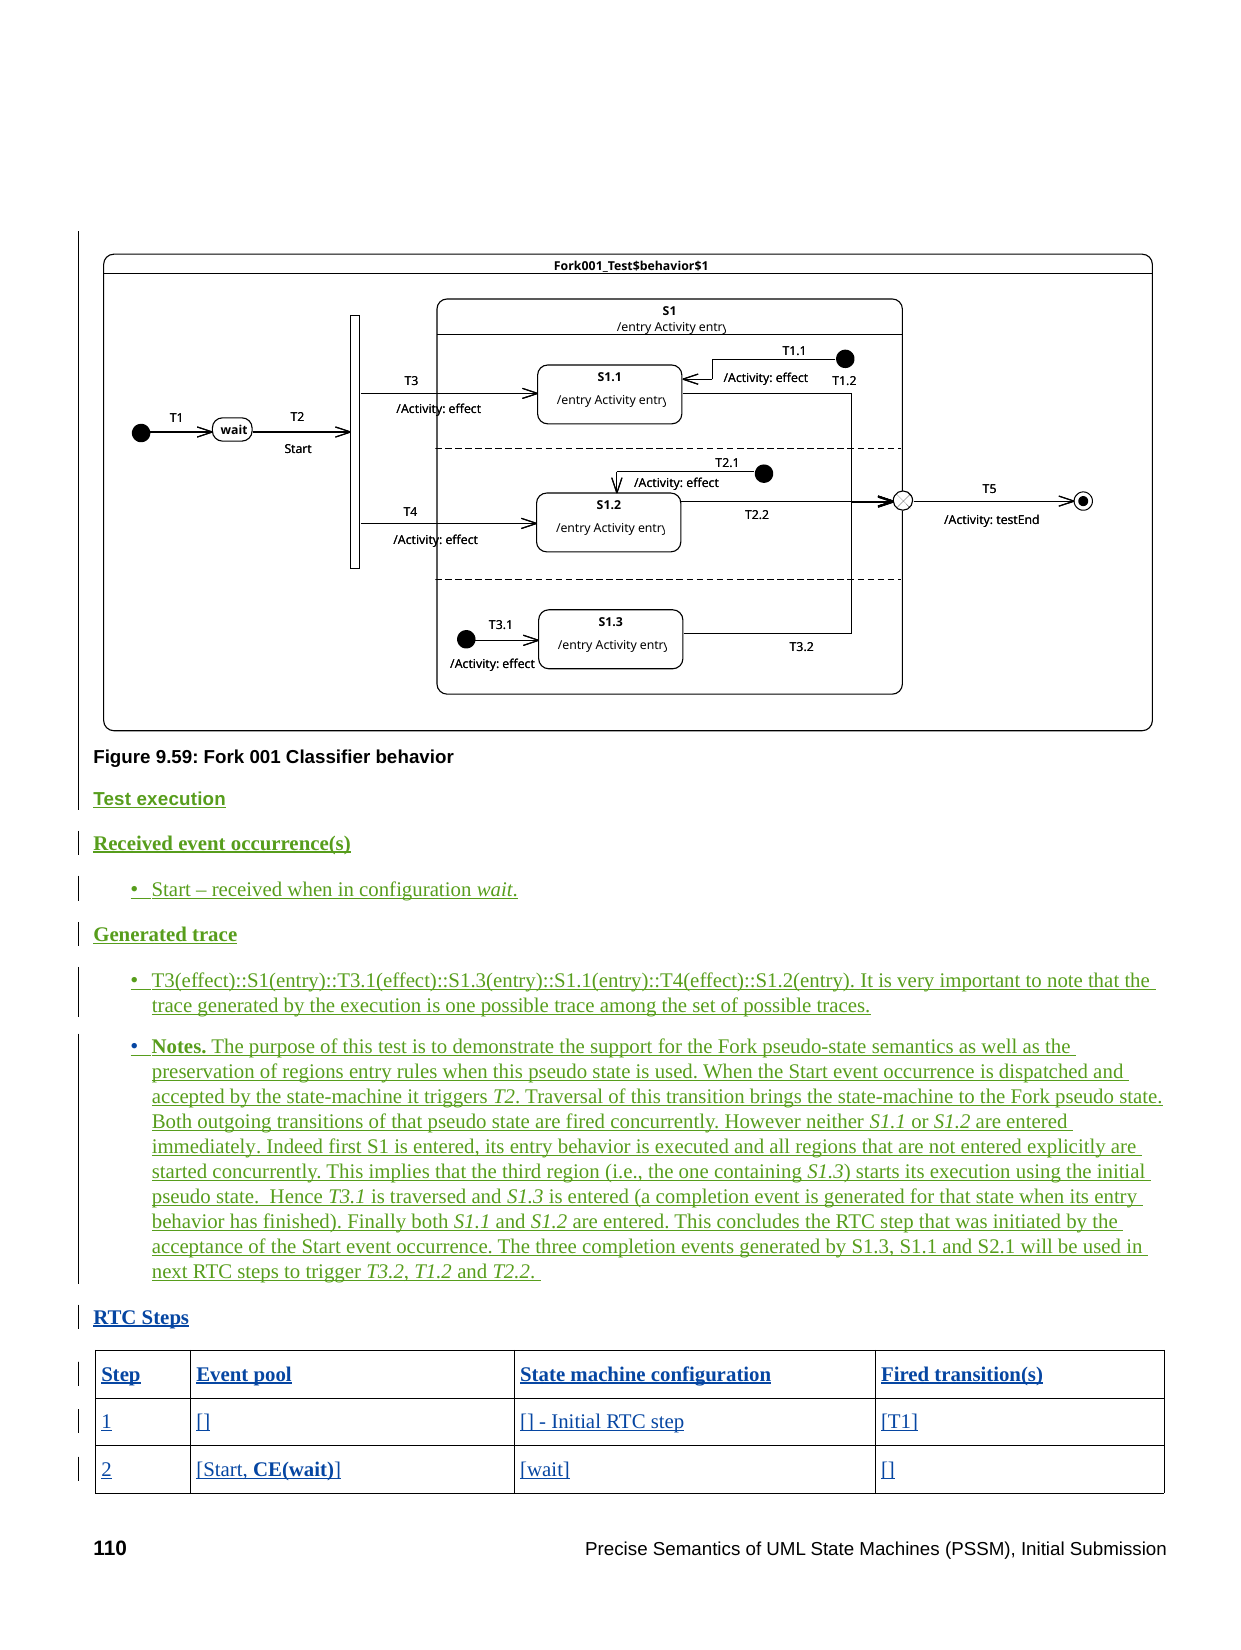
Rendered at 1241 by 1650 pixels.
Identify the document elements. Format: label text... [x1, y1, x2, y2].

table_header Fired transition(s) [876, 1351, 1164, 1397]
table_header Event pool [191, 1351, 514, 1397]
text Figure 9.59: Fork 001 Classifier behavior [93, 243, 1164, 767]
table_cell 1 [96, 1399, 190, 1445]
list Notes. The purpose of this test is to demonstrate the support for the Fork pseudo-state semantics as well as the preservation of regions entry rules when this pseudo state is used. When the Start event occurrence is dispatched and accepted by the state-machine it triggers T2. Traversal of this transition brings the state-machine to the Fork pseudo state. Both outgoing transitions of that pseudo state are fired concurrently. However neither S1.1 or S1.2 are entered immediately. Indeed first S1 is entered, its entry behavior is executed and all regions that are not entered explicitly are started concurrently. This implies that the third region (i.e., the one containing S1.3) starts its execution using the initial pseudo state. Hence T3.1 is traversed and S1.3 is entered (a completion event is generated for that state when its entry behavior has finished). Finally both S1.1 and S1.2 are entered. This concludes the RTC step that was initiated by the acceptance of the Start event occurrence. The three completion events generated by S1.3, S1.1 and S2.1 will be used in next RTC steps to trigger T3.2, T1.2 and T2.2. [131, 1033, 1164, 1283]
list Start – received when in configuration wait. [131, 876, 1164, 901]
table_cell [] [876, 1446, 1164, 1493]
table_cell [] - Initial RTC step [515, 1399, 875, 1445]
text Received event occurrence(s) [93, 831, 1164, 855]
table_cell [T1] [876, 1399, 1164, 1445]
table_cell [] [191, 1399, 514, 1445]
list T3(effect)::S1(entry)::T3.1(effect)::S1.3(entry)::S1.1(entry)::T4(effect)::S1.2(entry). It is very important to note that the trace generated by the execution is one possible trace among the set of possible traces. [131, 967, 1164, 1017]
text Generated trace [93, 922, 1164, 946]
text RTC Steps [93, 1304, 1164, 1329]
table_cell [Start, CE(wait)] [191, 1446, 514, 1493]
table_header Step [96, 1351, 190, 1397]
table_header State machine configuration [515, 1351, 875, 1397]
subtitle Test execution [93, 767, 1164, 809]
table_cell 2 [96, 1446, 190, 1493]
subtitle [93, 231, 1164, 243]
table_cell [wait] [515, 1446, 875, 1493]
